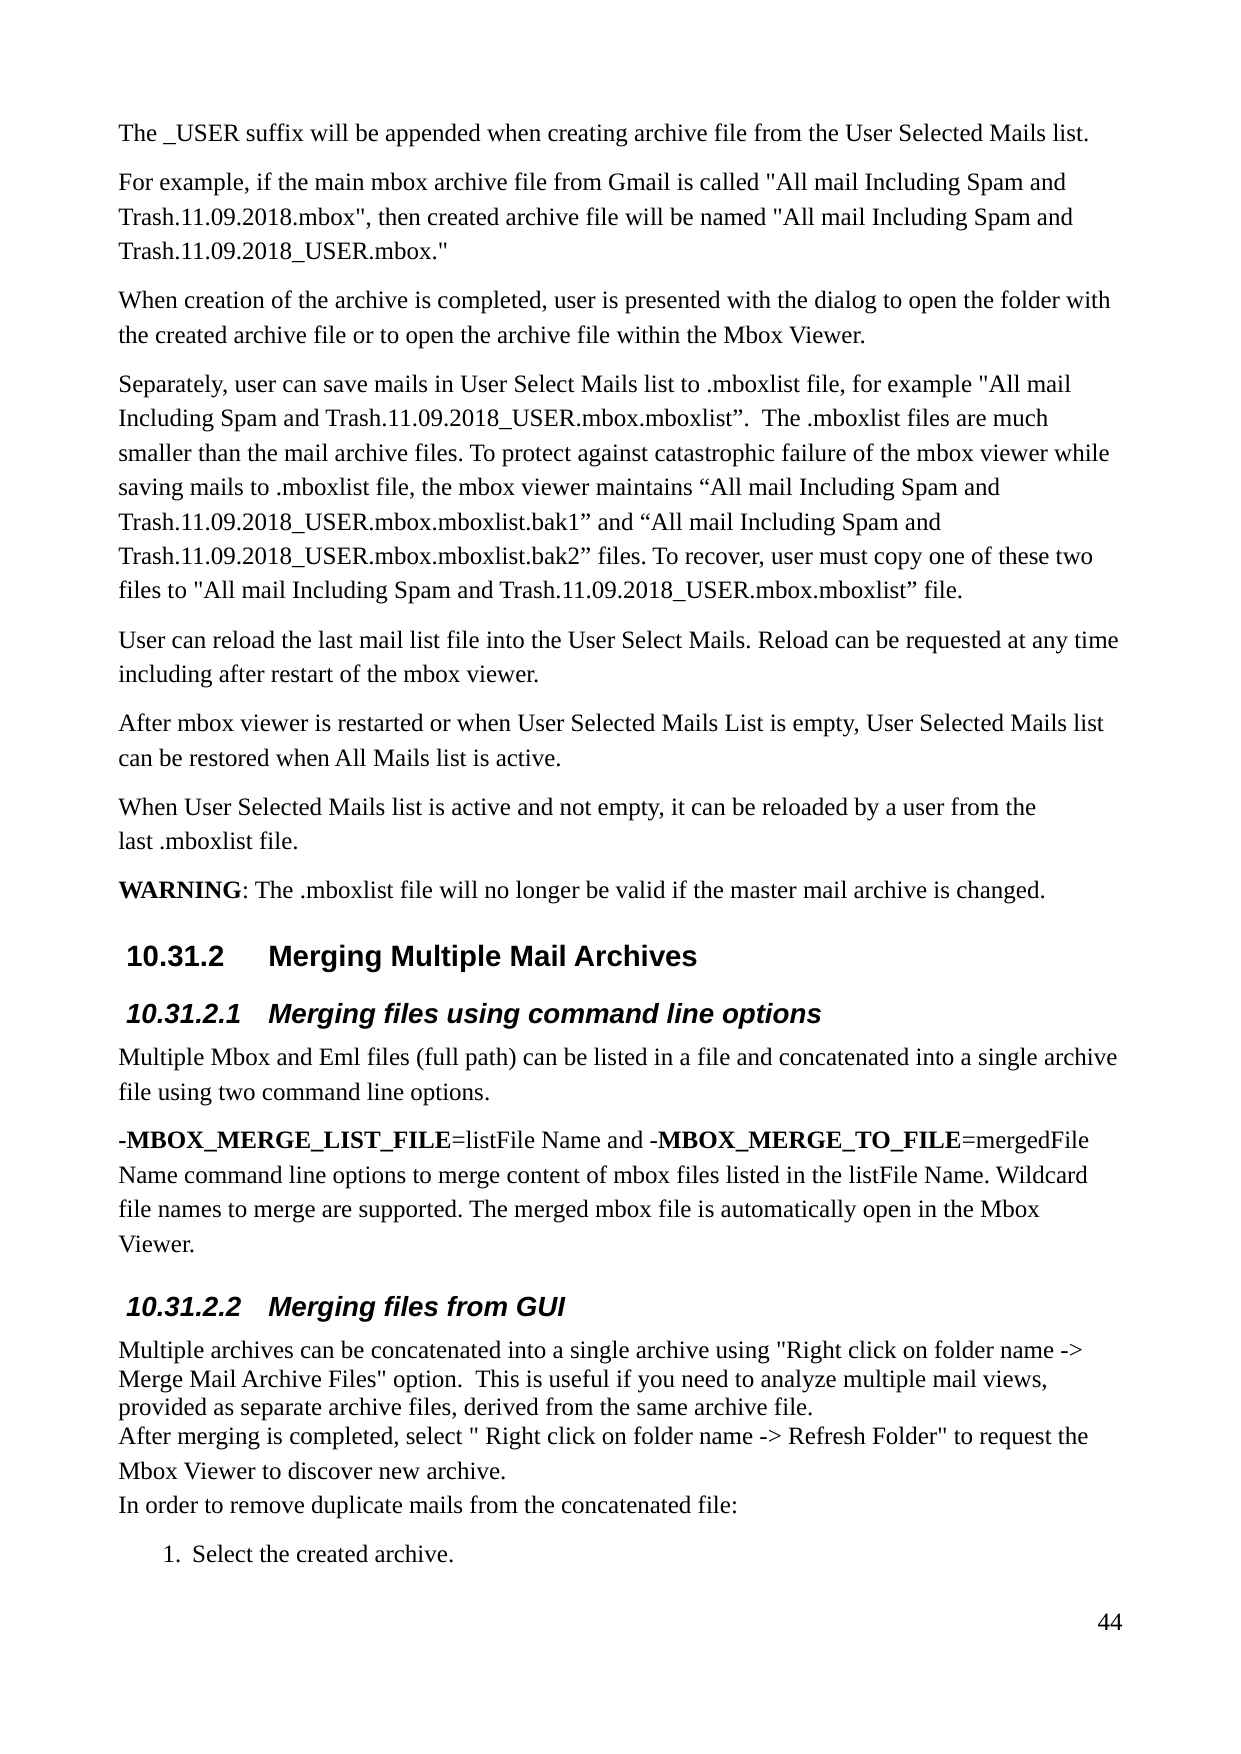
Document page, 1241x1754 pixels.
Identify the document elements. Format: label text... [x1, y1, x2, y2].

text When creation of the archive is completed, user is presented with the dialog to open the folder with the created archive file or to open the archive file within the Mbox Viewer. [118, 285, 1122, 348]
text After merging is completed, select " Right click on folder name -> Refresh Folder" to request the Mbox Viewer to discover new archive. In order to remove duplicate mails from the concatenated file: [118, 1421, 1122, 1519]
subtitle Merging Multiple Mail Archives [118, 939, 1122, 973]
text Multiple archives can be concatenated into a single archive using "Right click on folder name -> Merge Mail Archive Files" option. This is useful if you need to analyze multiple mail views, provided as separate archive files, derived from the same archive file. [118, 1335, 1122, 1421]
list Select the created archive. [162, 1539, 1122, 1568]
text WARNING: The .mboxlist file will no longer be valid if the master mail archive is changed. [118, 875, 1122, 904]
text After mbox viewer is restarted or when User Selected Mails List is empty, User Selected Mails list can be restored when All Mails list is active. [118, 708, 1122, 771]
text Separately, user can save mails in User Select Mails list to .mboxlist file, for example "All mail Including Spam and Trash.11.09.2018_USER.mbox.mboxlist”. The .mboxlist files are much smaller than the mail archive files. To protect against catastrophic failure of the mbox viewer while saving mails to .mboxlist file, the mbox viewer maintains “All mail Including Spam and Trash.11.09.2018_USER.mbox.mboxlist.bak1” and “All mail Including Spam and Trash.11.09.2018_USER.mbox.mboxlist.bak2” files. To recover, user must copy one of these two files to "All mail Including Spam and Trash.11.09.2018_USER.mbox.mboxlist” file. [118, 369, 1122, 604]
text When User Selected Mails list is active and not empty, it can be reloaded by a user from the last .mboxlist file. [118, 792, 1122, 855]
text -MBOX_MERGE_LIST_FILE=listFile Name and -MBOX_MERGE_TO_FILE=mergedFile Name command line options to merge content of mbox files listed in the listFile Name. Wildcard file names to merge are supported. The merged mbox file is automatically open in the Mbox Viewer. [118, 1126, 1122, 1258]
subtitle Merging files using command line options [118, 998, 1122, 1029]
text For example, if the main mbox archive file from Gmail is called "All mail Including Spam and Trash.11.09.2018.mbox", then created archive file will be named "All mail Including Spam and Trash.11.09.2018_USER.mbox." [118, 167, 1122, 265]
subtitle Merging files from GUI [118, 1291, 1122, 1322]
text User can reload the last mail list file into the User Select Mails. Reload can be requested at any time including after restart of the mbox viewer. [118, 625, 1122, 688]
text Multiple Mbox and Eml files (full path) can be listed in a file and concatenated into a single archive file using two command line options. [118, 1042, 1122, 1105]
text The _USER suffix will be appended when creating archive file from the User Selected Mails list. [118, 118, 1122, 147]
